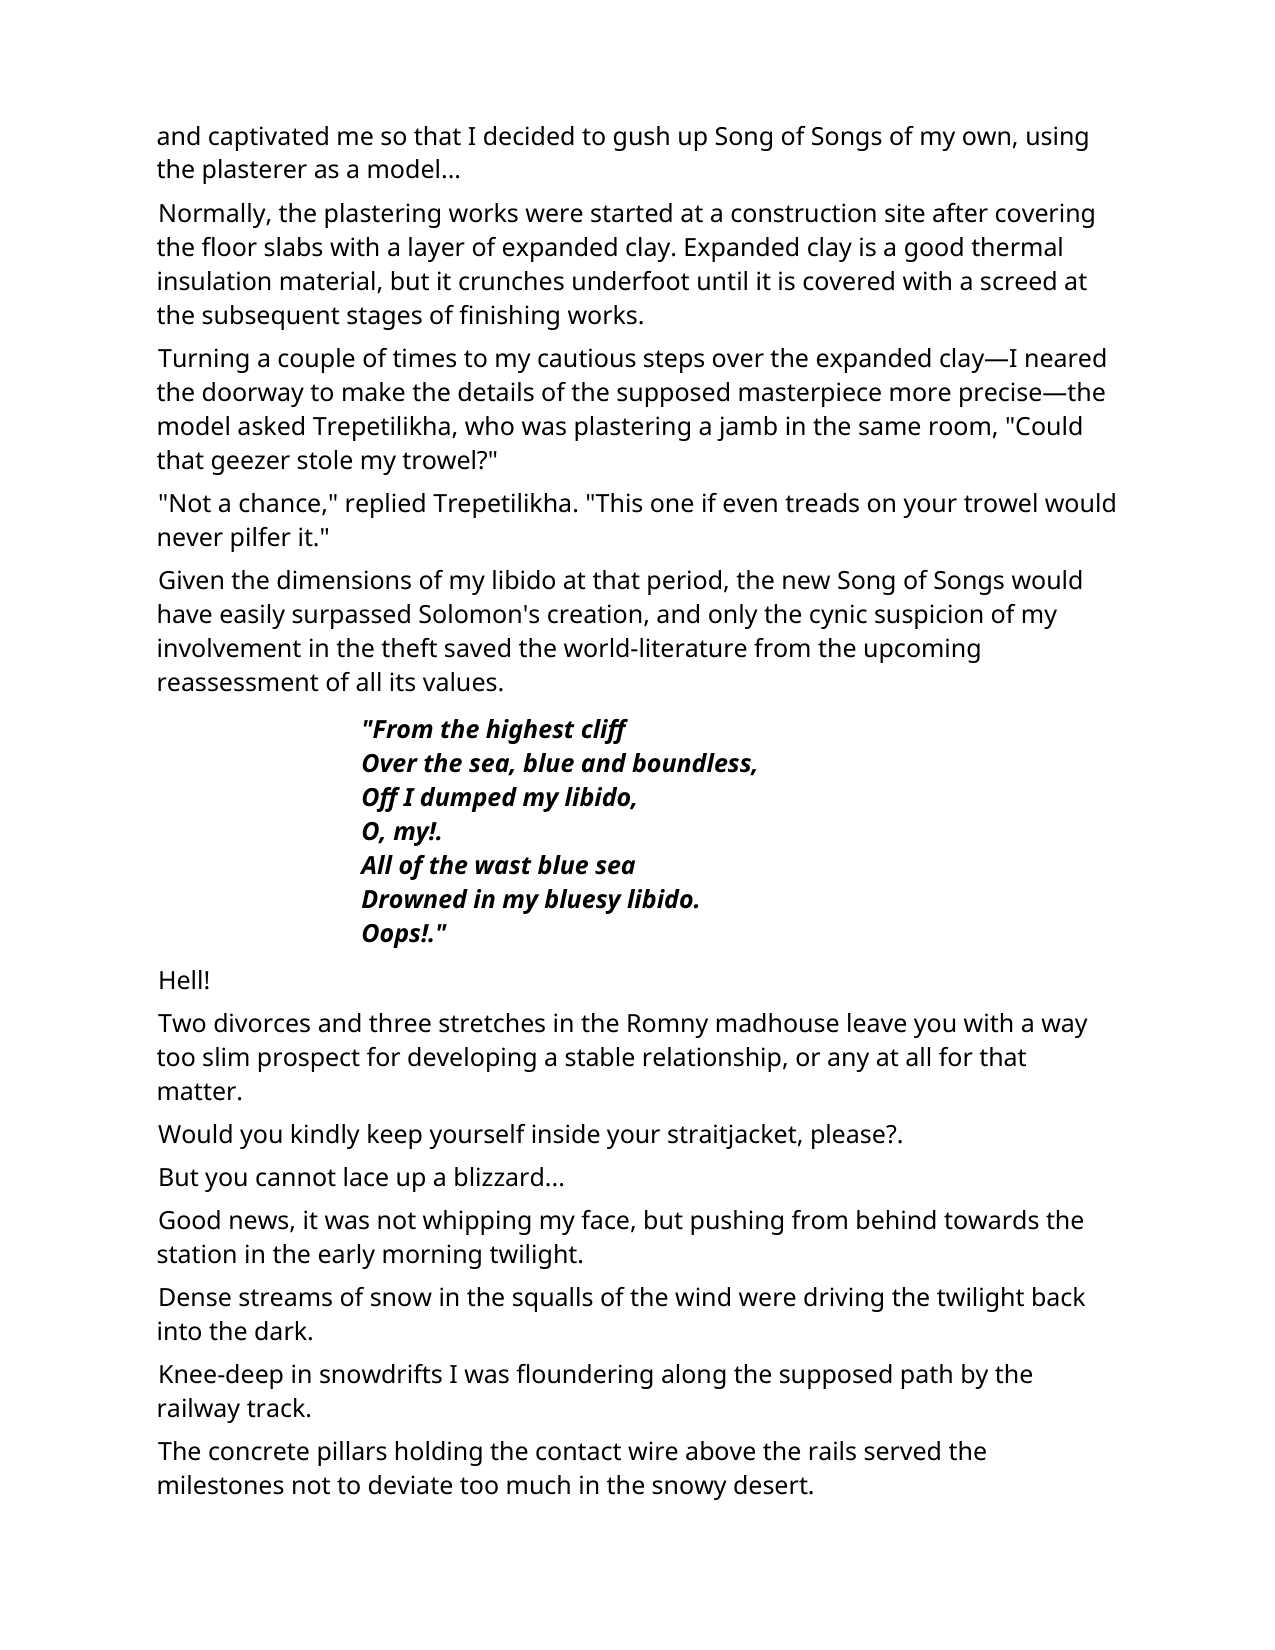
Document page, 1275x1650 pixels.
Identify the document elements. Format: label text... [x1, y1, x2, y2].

text "Not a chance," replied Trepetilikha. "This one if even treads on your trowel would never pilfer it." [156, 486, 1118, 554]
text Drowned in my bluesy libido. [286, 882, 1118, 916]
text Would you kindly keep yourself inside your straitjacket, please?. [156, 1117, 1118, 1151]
text Oops!." [286, 916, 1118, 950]
text and captivated me so that I decided to gush up Song of Songs of my own, using the plasterer as a model... [156, 118, 1118, 186]
text "From the highest cliff [286, 711, 1118, 746]
text Dense streams of snow in the squalls of the wind were driving the twilight back into the dark. [156, 1280, 1118, 1348]
text Knee-deep in snowdrifts I was floundering along the supposed path by the railway track. [156, 1357, 1118, 1425]
text Off I dumped my libido, [286, 779, 1118, 814]
text Hell! [156, 962, 1118, 996]
text O, my!. [286, 814, 1118, 848]
text Two divorces and three stretches in the Romny madhouse leave you with a way too slim prospect for developing a stable relationship, or any at all for that matter. [156, 1005, 1118, 1108]
text The concrete pillars holding the contact wire above the rails served the milestones not to deviate too much in the snowy desert. [156, 1434, 1118, 1502]
text Good news, it was not whipping my face, but pushing from behind towards the station in the early morning twilight. [156, 1203, 1118, 1271]
text But you cannot lace up a blizzard... [156, 1159, 1118, 1194]
text Turning a couple of times to my cautious steps over the expanded clay—I neared the doorway to make the details of the supposed masterpiece more precise—the model asked Trepetilikha, who was plastering a jamb in the same room, "Could that geezer stole my trowel?" [156, 340, 1118, 477]
text Over the sea, blue and boundless, [286, 746, 1118, 779]
text All of the wast blue sea [286, 848, 1118, 882]
text Given the dimensions of my libido at that period, the new Song of Songs would have easily surpassed Solomon's creation, and only the cynic suspicion of my involvement in the theft saved the world-literature from the upcoming reassessment of all its values. [156, 563, 1118, 699]
text Normally, the plastering works were started at a construction site after covering the floor slabs with a layer of expanded clay. Expanded clay is a good thermal insulation material, but it crunches underfoot until it is covered with a screed at the subsequent stages of finishing works. [156, 195, 1118, 331]
